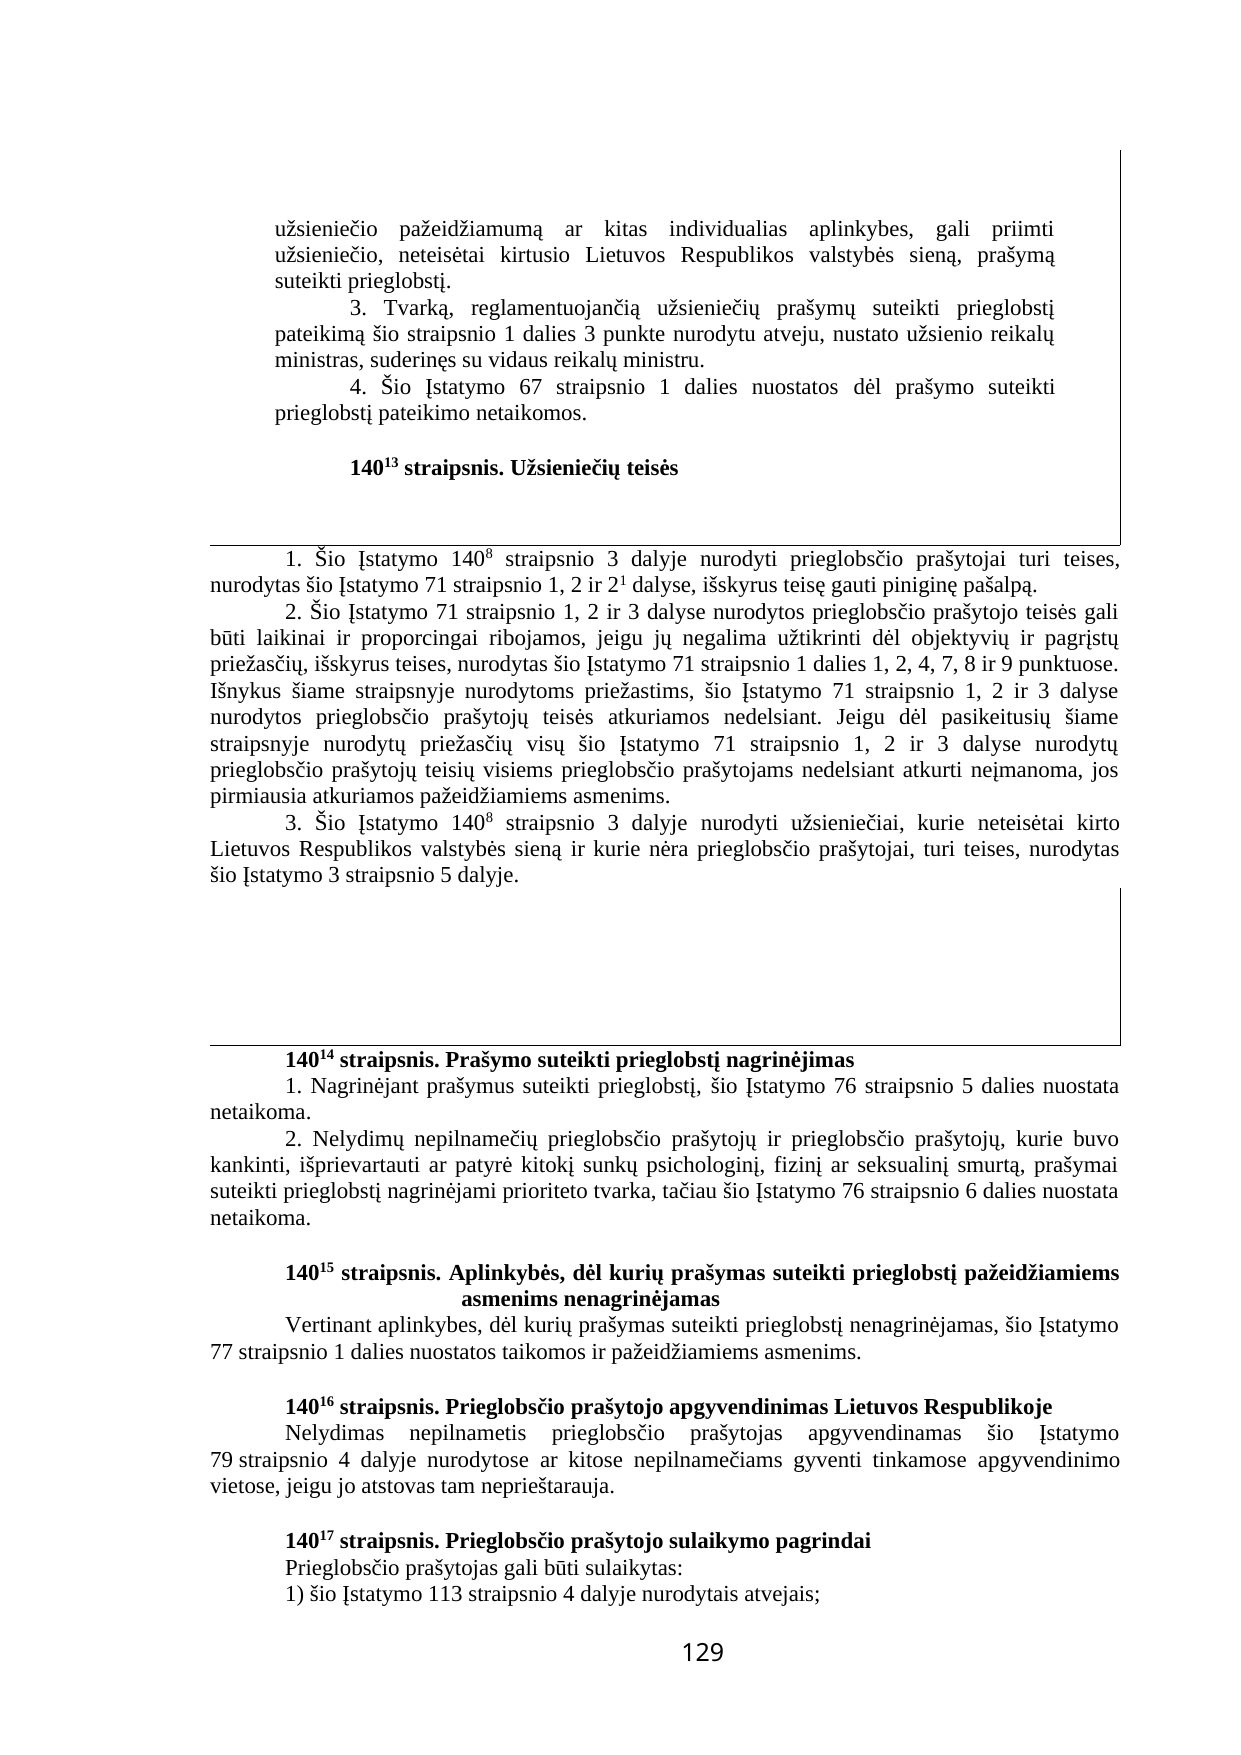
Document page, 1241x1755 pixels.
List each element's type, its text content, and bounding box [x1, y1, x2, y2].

text 1) šio Įstatymo 113 straipsnio 4 dalyje nurodytais atvejais; [210, 1580, 1120, 1606]
text 4. Šio Įstatymo 67 straipsnio 1 dalies nuostatos dėl prašymo suteikti prieglobstį pateikimo netaikomos. [210, 373, 1120, 425]
text 14017 straipsnis. Prieglobsčio prašytojo sulaikymo pagrindai [210, 1527, 1120, 1553]
text 14016 straipsnis. Prieglobsčio prašytojo apgyvendinimas Lietuvos Respublikoje [210, 1393, 1120, 1419]
text 14015 straipsnis. Aplinkybės, dėl kurių prašymas suteikti prieglobstį pažeidžiamiems asmenims nenagrinėjamas [285, 1259, 1120, 1312]
text užsieniečio pažeidžiamumą ar kitas individualias aplinkybes, gali priimti užsieniečio, neteisėtai kirtusio Lietuvos Respublikos valstybės sieną, prašymą suteikti prieglobstį. [210, 150, 1120, 294]
text Vertinant aplinkybes, dėl kurių prašymas suteikti prieglobstį nenagrinėjamas, šio Įstatymo 77 straipsnio 1 dalies nuostatos taikomos ir pažeidžiamiems asmenims. [210, 1312, 1120, 1364]
text 3. Šio Įstatymo 1408 straipsnio 3 dalyje nurodyti užsieniečiai, kurie neteisėtai kirto Lietuvos Respublikos valstybės sieną ir kurie nėra prieglobsčio prašytojai, turi teises, nurodytas šio Įstatymo 3 straipsnio 5 dalyje. [210, 809, 1120, 888]
text 2. Nelydimų nepilnamečių prieglobsčio prašytojų ir prieglobsčio prašytojų, kurie buvo kankinti, išprievartauti ar patyrė kitokį sunkų psichologinį, fizinį ar seksualinį smurtą, prašymai suteikti prieglobstį nagrinėjami prioriteto tvarka, tačiau šio Įstatymo 76 straipsnio 6 dalies nuostata netaikoma. [210, 1125, 1120, 1230]
text Nelydimas nepilnametis prieglobsčio prašytojas apgyvendinamas šio Įstatymo 79 straipsnio 4 dalyje nurodytose ar kitose nepilnamečiams gyventi tinkamose apgyvendinimo vietose, jeigu jo atstovas tam neprieštarauja. [210, 1419, 1120, 1498]
text 14014 straipsnis. Prašymo suteikti prieglobstį nagrinėjimas [210, 1046, 1120, 1072]
text Prieglobsčio prašytojas gali būti sulaikytas: [210, 1553, 1120, 1580]
text 14013 straipsnis. Užsieniečių teisės [210, 454, 1120, 545]
text 1. Šio Įstatymo 1408 straipsnio 3 dalyje nurodyti prieglobsčio prašytojai turi teises, nurodytas šio Įstatymo 71 straipsnio 1, 2 ir 21 dalyse, išskyrus teisę gauti piniginę pašalpą. [210, 545, 1120, 598]
text 3. Tvarką, reglamentuojančią užsieniečių prašymų suteikti prieglobstį pateikimą šio straipsnio 1 dalies 3 punkte nurodytu atveju, nustato užsienio reikalų ministras, suderinęs su vidaus reikalų ministru. [210, 294, 1120, 373]
text 1. Nagrinėjant prašymus suteikti prieglobstį, šio Įstatymo 76 straipsnio 5 dalies nuostata netaikoma. [210, 1072, 1120, 1125]
text 2. Šio Įstatymo 71 straipsnio 1, 2 ir 3 dalyse nurodytos prieglobsčio prašytojo teisės gali būti laikinai ir proporcingai ribojamos, jeigu jų negalima užtikrinti dėl objektyvių ir pagrįstų priežasčių, išskyrus teises, nurodytas šio Įstatymo 71 straipsnio 1 dalies 1, 2, 4, 7, 8 ir 9 punktuose. Išnykus šiame straipsnyje nurodytoms priežastims, šio Įstatymo 71 straipsnio 1, 2 ir 3 dalyse nurodytos prieglobsčio prašytojų teisės atkuriamos nedelsiant. Jeigu dėl pasikeitusių šiame straipsnyje nurodytų priežasčių visų šio Įstatymo 71 straipsnio 1, 2 ir 3 dalyse nurodytų prieglobsčio prašytojų teisių visiems prieglobsčio prašytojams nedelsiant atkurti neįmanoma, jos pirmiausia atkuriamos pažeidžiamiems asmenims. [210, 598, 1120, 809]
